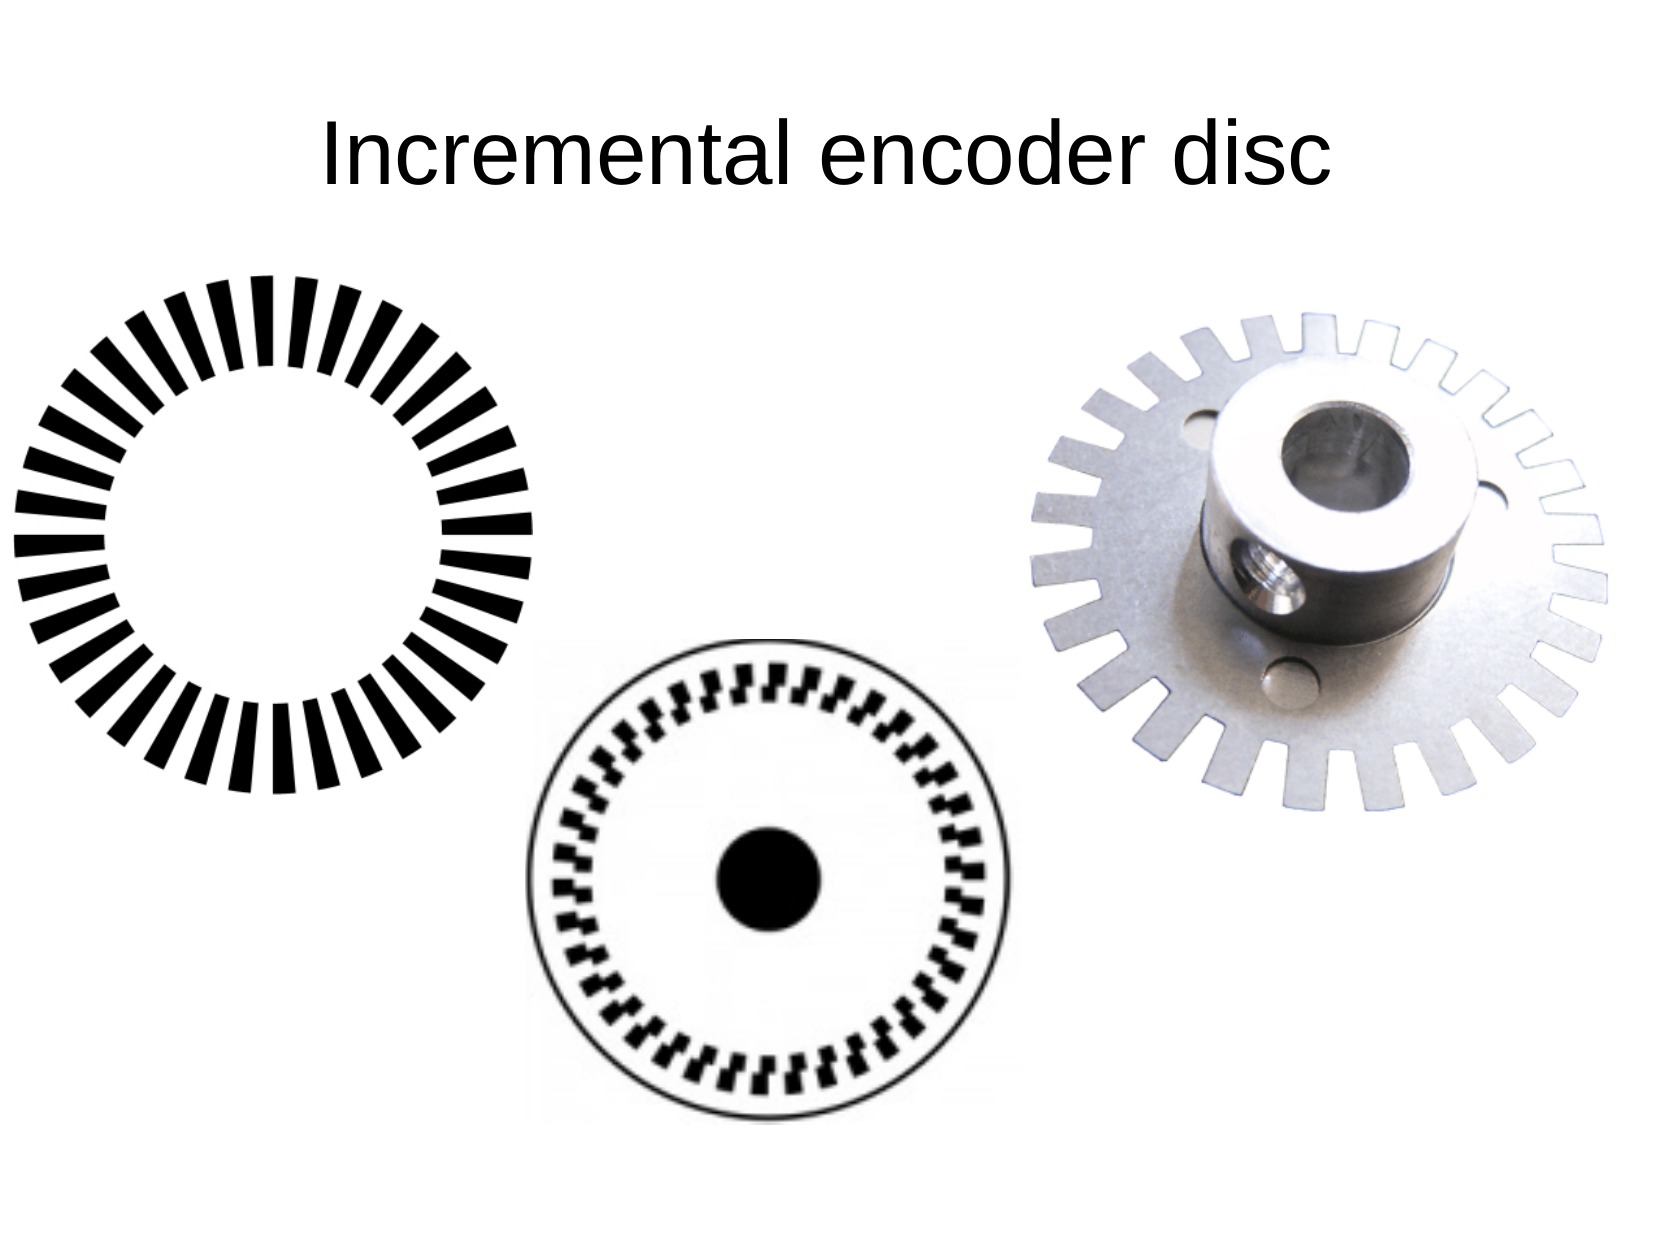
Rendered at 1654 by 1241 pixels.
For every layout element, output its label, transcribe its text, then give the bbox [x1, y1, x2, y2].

picture [13, 256, 1630, 1126]
title Incremental encoder disc [82, 49, 1571, 257]
